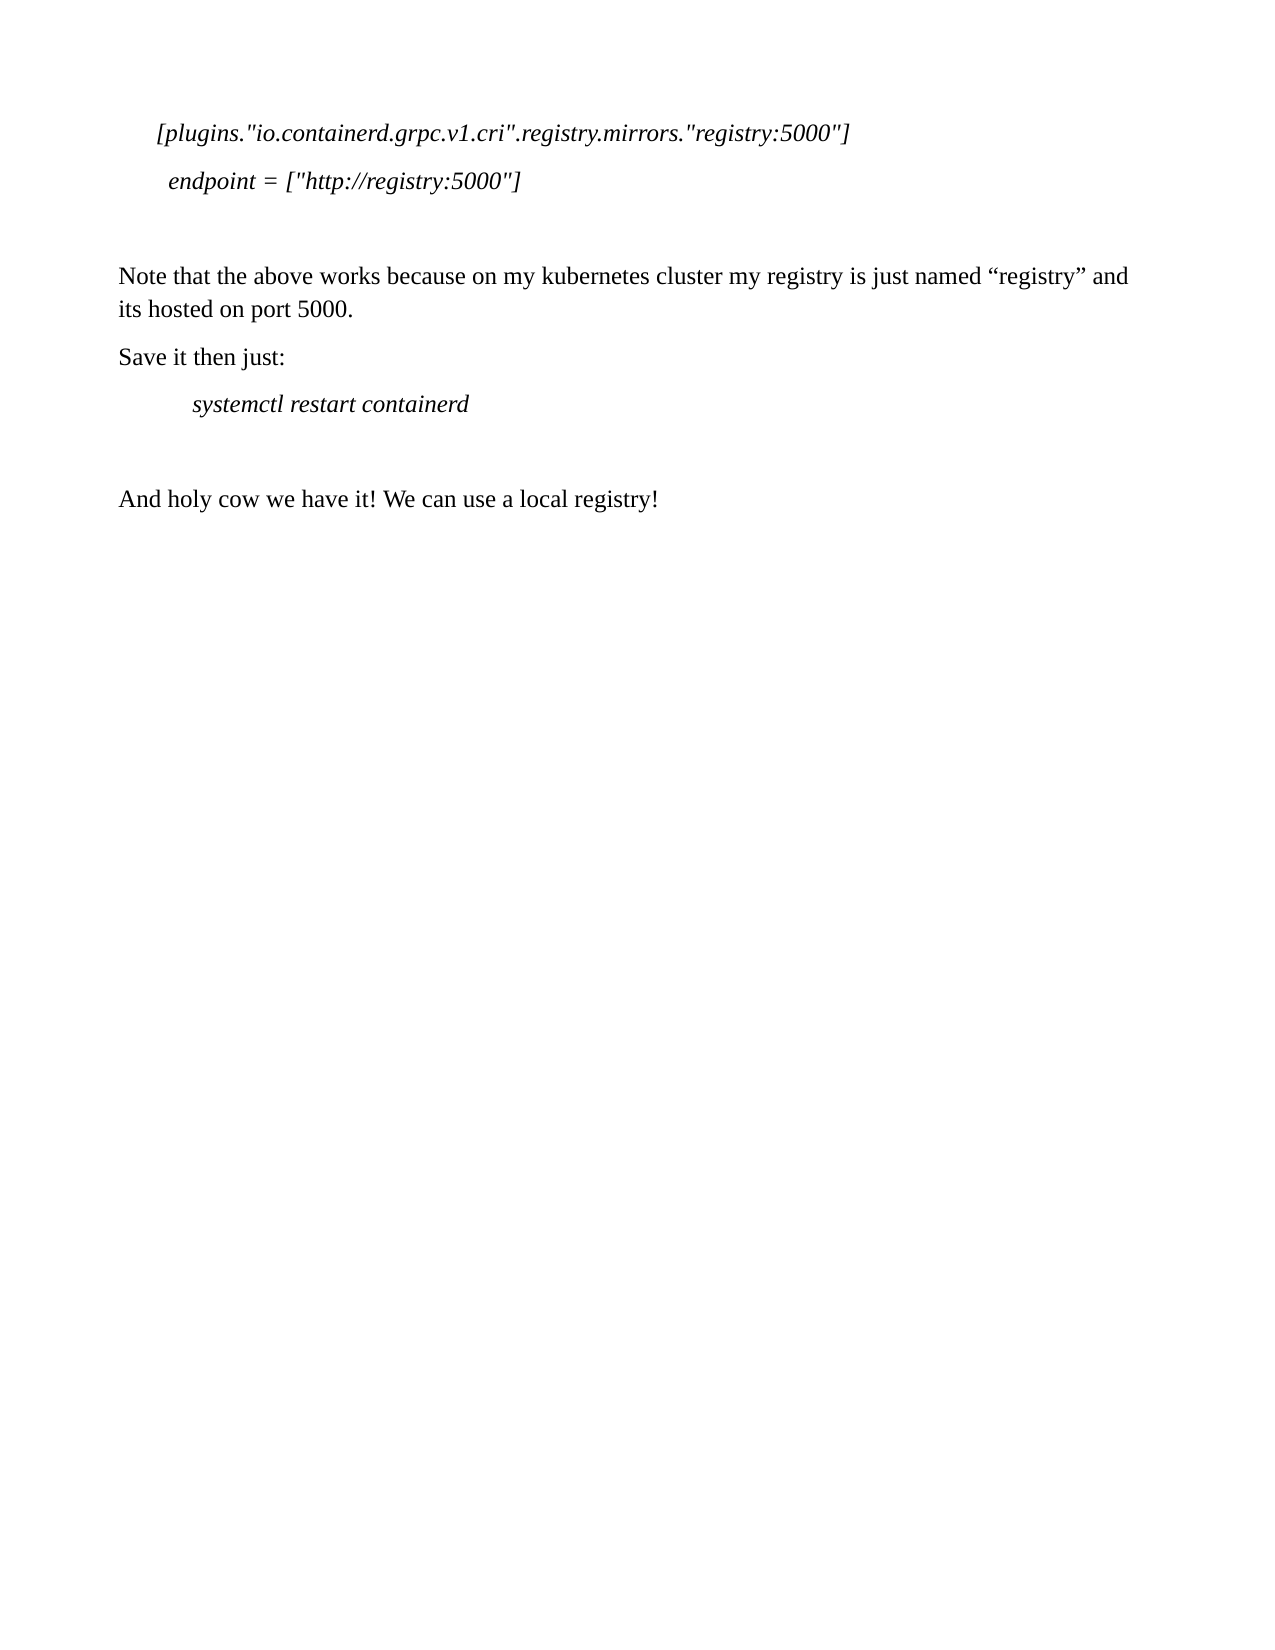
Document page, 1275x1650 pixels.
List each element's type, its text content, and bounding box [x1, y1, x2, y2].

text systemctl restart containerd [118, 389, 1157, 418]
text [plugins."io.containerd.grpc.v1.cri".registry.mirrors."registry:5000"] [118, 118, 1157, 147]
text Save it then just: [118, 342, 1157, 370]
text Note that the above works because on my kubernetes cluster my registry is just named “registry” and its hosted on port 5000. [118, 261, 1157, 323]
text And holy cow we have it! We can use a local registry! [118, 484, 1157, 513]
text endpoint = ["http://registry:5000"] [118, 166, 1157, 194]
